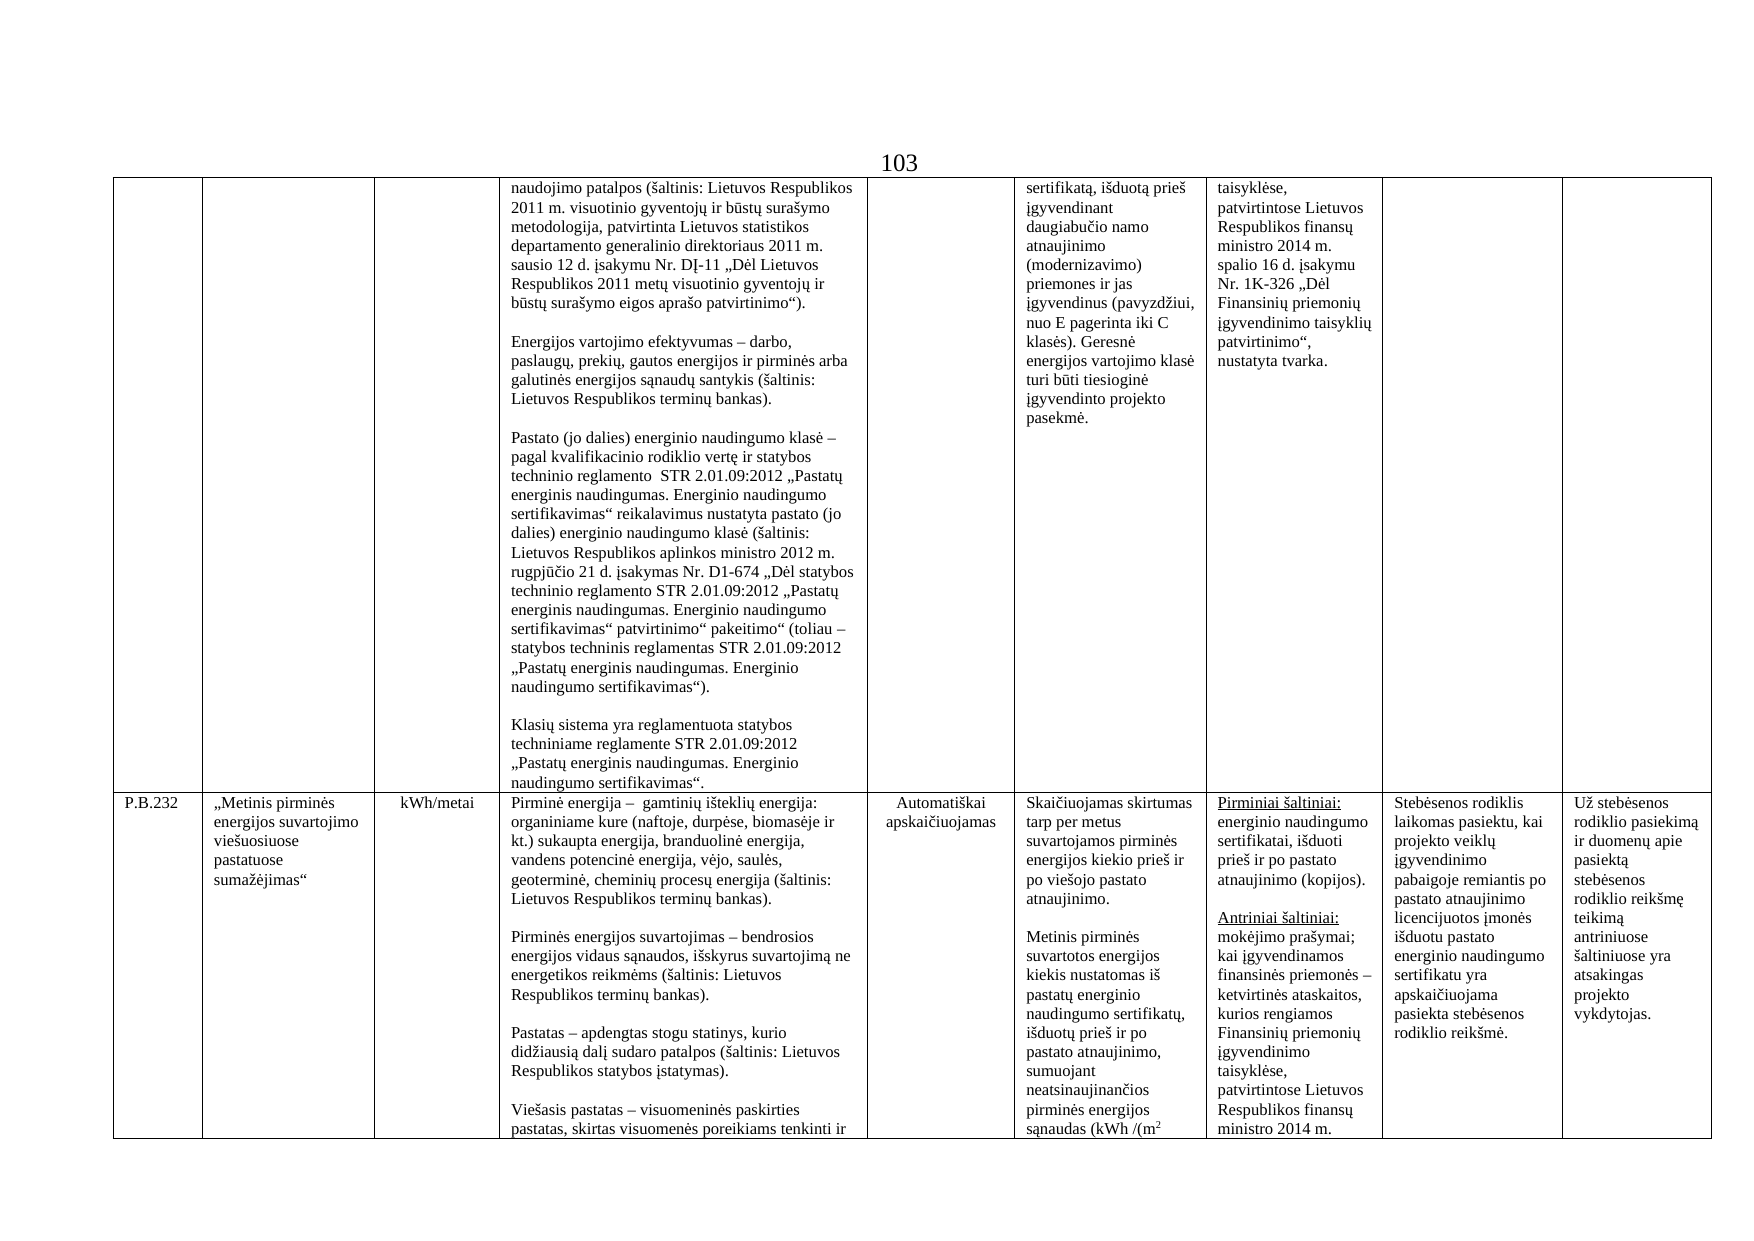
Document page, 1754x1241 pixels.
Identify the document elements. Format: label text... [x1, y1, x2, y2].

table_cell [203, 178, 374, 792]
table_cell Už stebėsenos rodiklio pasiekimą ir duomenų apie pasiektą stebėsenos rodiklio reikšmę teikimą antriniuose šaltiniuose yra atsakingas projekto vykdytojas. [1563, 793, 1711, 1138]
table_cell [1383, 178, 1562, 792]
table_cell Pirminė energija – gamtinių išteklių energija: organiniame kure (naftoje, durpėse, biomasėje ir kt.) sukaupta energija, branduolinė energija, vandens potencinė energija, vėjo, saulės, geoterminė, cheminių procesų energija (šaltinis: Lietuvos Respublikos terminų bankas). Pirminės energijos suvartojimas – bendrosios energijos vidaus sąnaudos, išskyrus suvartojimą ne energetikos reikmėms (šaltinis: Lietuvos Respublikos terminų bankas). Pastatas – apdengtas stogu statinys, kurio didžiausią dalį sudaro patalpos (šaltinis: Lietuvos Respublikos statybos įstatymas). Viešasis pastatas – visuomeninės paskirties pastatas, skirtas visuomenės poreikiams tenkinti ir [500, 793, 867, 1138]
table_cell [114, 178, 202, 792]
table_cell naudojimo patalpos (šaltinis: Lietuvos Respublikos 2011 m. visuotinio gyventojų ir būstų surašymo metodologija, patvirtinta Lietuvos statistikos departamento generalinio direktoriaus 2011 m. sausio 12 d. įsakymu Nr. DĮ-11 „Dėl Lietuvos Respublikos 2011 metų visuotinio gyventojų ir būstų surašymo eigos aprašo patvirtinimo“). Energijos vartojimo efektyvumas – darbo, paslaugų, prekių, gautos energijos ir pirminės arba galutinės energijos sąnaudų santykis (šaltinis: Lietuvos Respublikos terminų bankas). Pastato (jo dalies) energinio naudingumo klasė – pagal kvalifikacinio rodiklio vertę ir statybos techninio reglamento STR 2.01.09:2012 „Pastatų energinis naudingumas. Energinio naudingumo sertifikavimas“ reikalavimus nustatyta pastato (jo dalies) energinio naudingumo klasė (šaltinis: Lietuvos Respublikos aplinkos ministro 2012 m. rugpjūčio 21 d. įsakymas Nr. D1-674 „Dėl statybos techninio reglamento STR 2.01.09:2012 „Pastatų energinis naudingumas. Energinio naudingumo sertifikavimas“ patvirtinimo“ pakeitimo“ (toliau – statybos techninis reglamentas STR 2.01.09:2012 „Pastatų energinis naudingumas. Energinio naudingumo sertifikavimas“). Klasių sistema yra reglamentuota statybos techniniame reglamente STR 2.01.09:2012 „Pastatų energinis naudingumas. Energinio naudingumo sertifikavimas“. [500, 178, 867, 792]
table_cell Skaičiuojamas skirtumas tarp per metus suvartojamos pirminės energijos kiekio prieš ir po viešojo pastato atnaujinimo. Metinis pirminės suvartotos energijos kiekis nustatomas iš pastatų energinio naudingumo sertifikatų, išduotų prieš ir po pastato atnaujinimo, sumuojant neatsinaujinančios pirminės energijos sąnaudas (kWh /(m2 [1015, 793, 1206, 1138]
table_cell Stebėsenos rodiklis laikomas pasiektu, kai projekto veiklų įgyvendinimo pabaigoje remiantis po pastato atnaujinimo licencijuotos įmonės išduotu pastato energinio naudingumo sertifikatu yra apskaičiuojama pasiekta stebėsenos rodiklio reikšmė. [1383, 793, 1562, 1138]
table_cell P.B.232 [114, 793, 202, 1138]
table_cell Automatiškai apskaičiuojamas [868, 793, 1014, 1138]
table_cell [375, 178, 499, 792]
table_cell sertifikatą, išduotą prieš įgyvendinant daugiabučio namo atnaujinimo (modernizavimo) priemones ir jas įgyvendinus (pavyzdžiui, nuo E pagerinta iki C klasės). Geresnė energijos vartojimo klasė turi būti tiesioginė įgyvendinto projekto pasekmė. [1015, 178, 1206, 792]
table_cell taisyklėse, patvirtintose Lietuvos Respublikos finansų ministro 2014 m. spalio 16 d. įsakymu Nr. 1K-326 „Dėl Finansinių priemonių įgyvendinimo taisyklių patvirtinimo“, nustatyta tvarka. [1207, 178, 1382, 792]
table_cell Pirminiai šaltiniai: energinio naudingumo sertifikatai, išduoti prieš ir po pastato atnaujinimo (kopijos). Antriniai šaltiniai: mokėjimo prašymai; kai įgyvendinamos finansinės priemonės – ketvirtinės ataskaitos, kurios rengiamos Finansinių priemonių įgyvendinimo taisyklėse, patvirtintose Lietuvos Respublikos finansų ministro 2014 m. [1207, 793, 1382, 1138]
table_cell [1563, 178, 1711, 792]
table_cell „Metinis pirminės energijos suvartojimo viešuosiuose pastatuose sumažėjimas“ [203, 793, 374, 1138]
table_cell [868, 178, 1014, 792]
table_cell kWh/metai [375, 793, 499, 1138]
